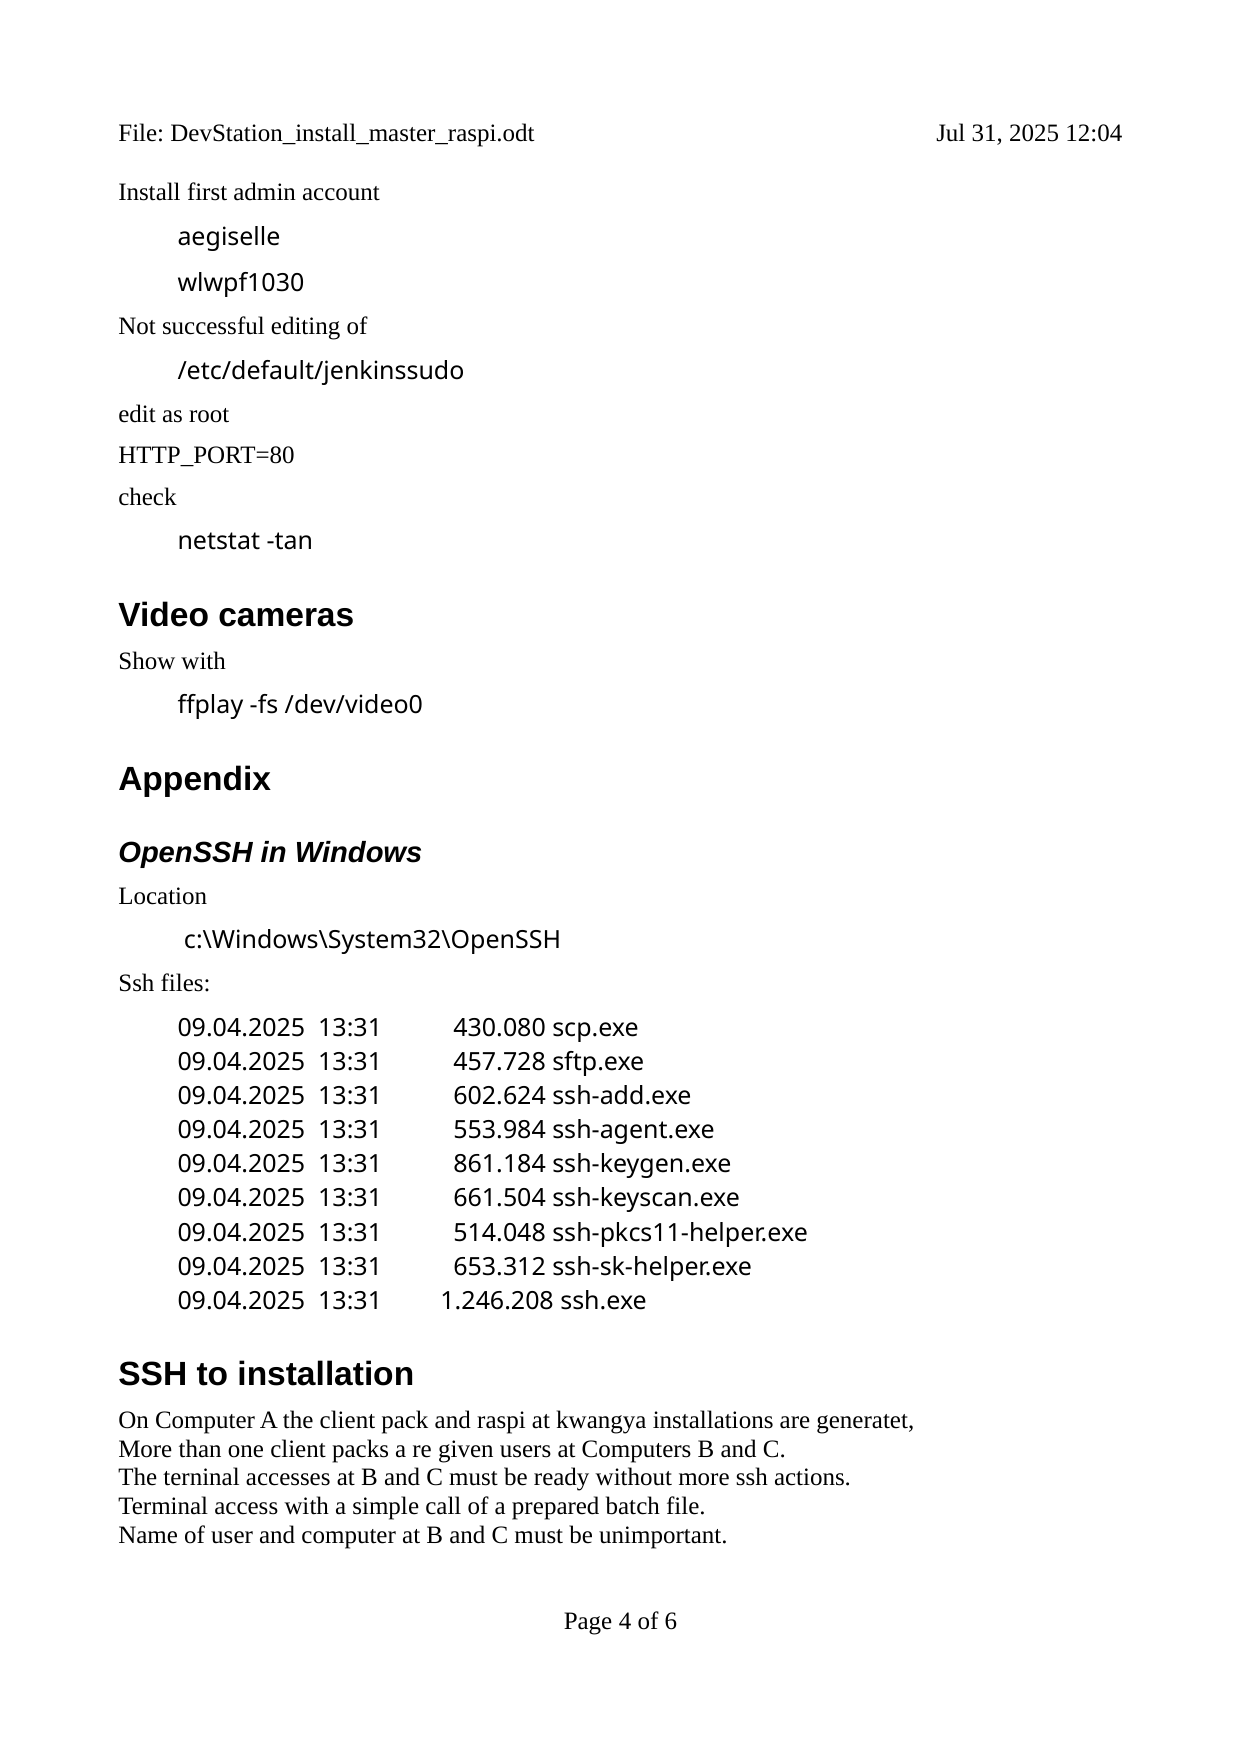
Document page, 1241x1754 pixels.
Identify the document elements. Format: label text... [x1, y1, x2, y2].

text ffplay -fs /dev/video0 [177, 687, 1122, 721]
text c:\Windows\System32\OpenSSH [177, 922, 1122, 956]
text On Computer A the client pack and raspi at kwangya installations are generatet, More than one client packs a re given users at Computers B and C. The terninal accesses at B and C must be ready without more ssh actions. Terminal access with a simple call of a prepared batch file. Name of user and computer at B and C must be unimportant. [118, 1405, 1122, 1549]
text wlwpf1030 [177, 265, 1122, 299]
text netstat -tan [177, 523, 1122, 557]
text Ssh files: [118, 968, 1122, 997]
text Show with [118, 646, 1122, 674]
text check [118, 482, 1122, 511]
text HTTP_PORT=80 [118, 441, 1122, 469]
text 09.04.2025 13:31 430.080 scp.exe 09.04.2025 13:31 457.728 sftp.exe 09.04.2025 13:31 602.624 ssh-add.exe 09.04.2025 13:31 553.984 ssh-agent.exe 09.04.2025 13:31 861.184 ssh-keygen.exe 09.04.2025 13:31 661.504 ssh-keyscan.exe 09.04.2025 13:31 514.048 ssh-pkcs11-helper.exe 09.04.2025 13:31 653.312 ssh-sk-helper.exe 09.04.2025 13:31 1.246.208 ssh.exe [177, 1010, 1122, 1316]
text Location [118, 881, 1122, 909]
subtitle Appendix [118, 758, 1122, 797]
text Install first admin account [118, 177, 1122, 206]
subtitle OpenSSH in Windows [118, 835, 1122, 868]
subtitle Video cameras [118, 594, 1122, 633]
subtitle SSH to installation [118, 1354, 1122, 1392]
text aegiselle [177, 218, 1122, 252]
text Not successful editing of [118, 311, 1122, 340]
text /etc/default/jenkinssudo [177, 353, 1122, 387]
text edit as root [118, 399, 1122, 428]
